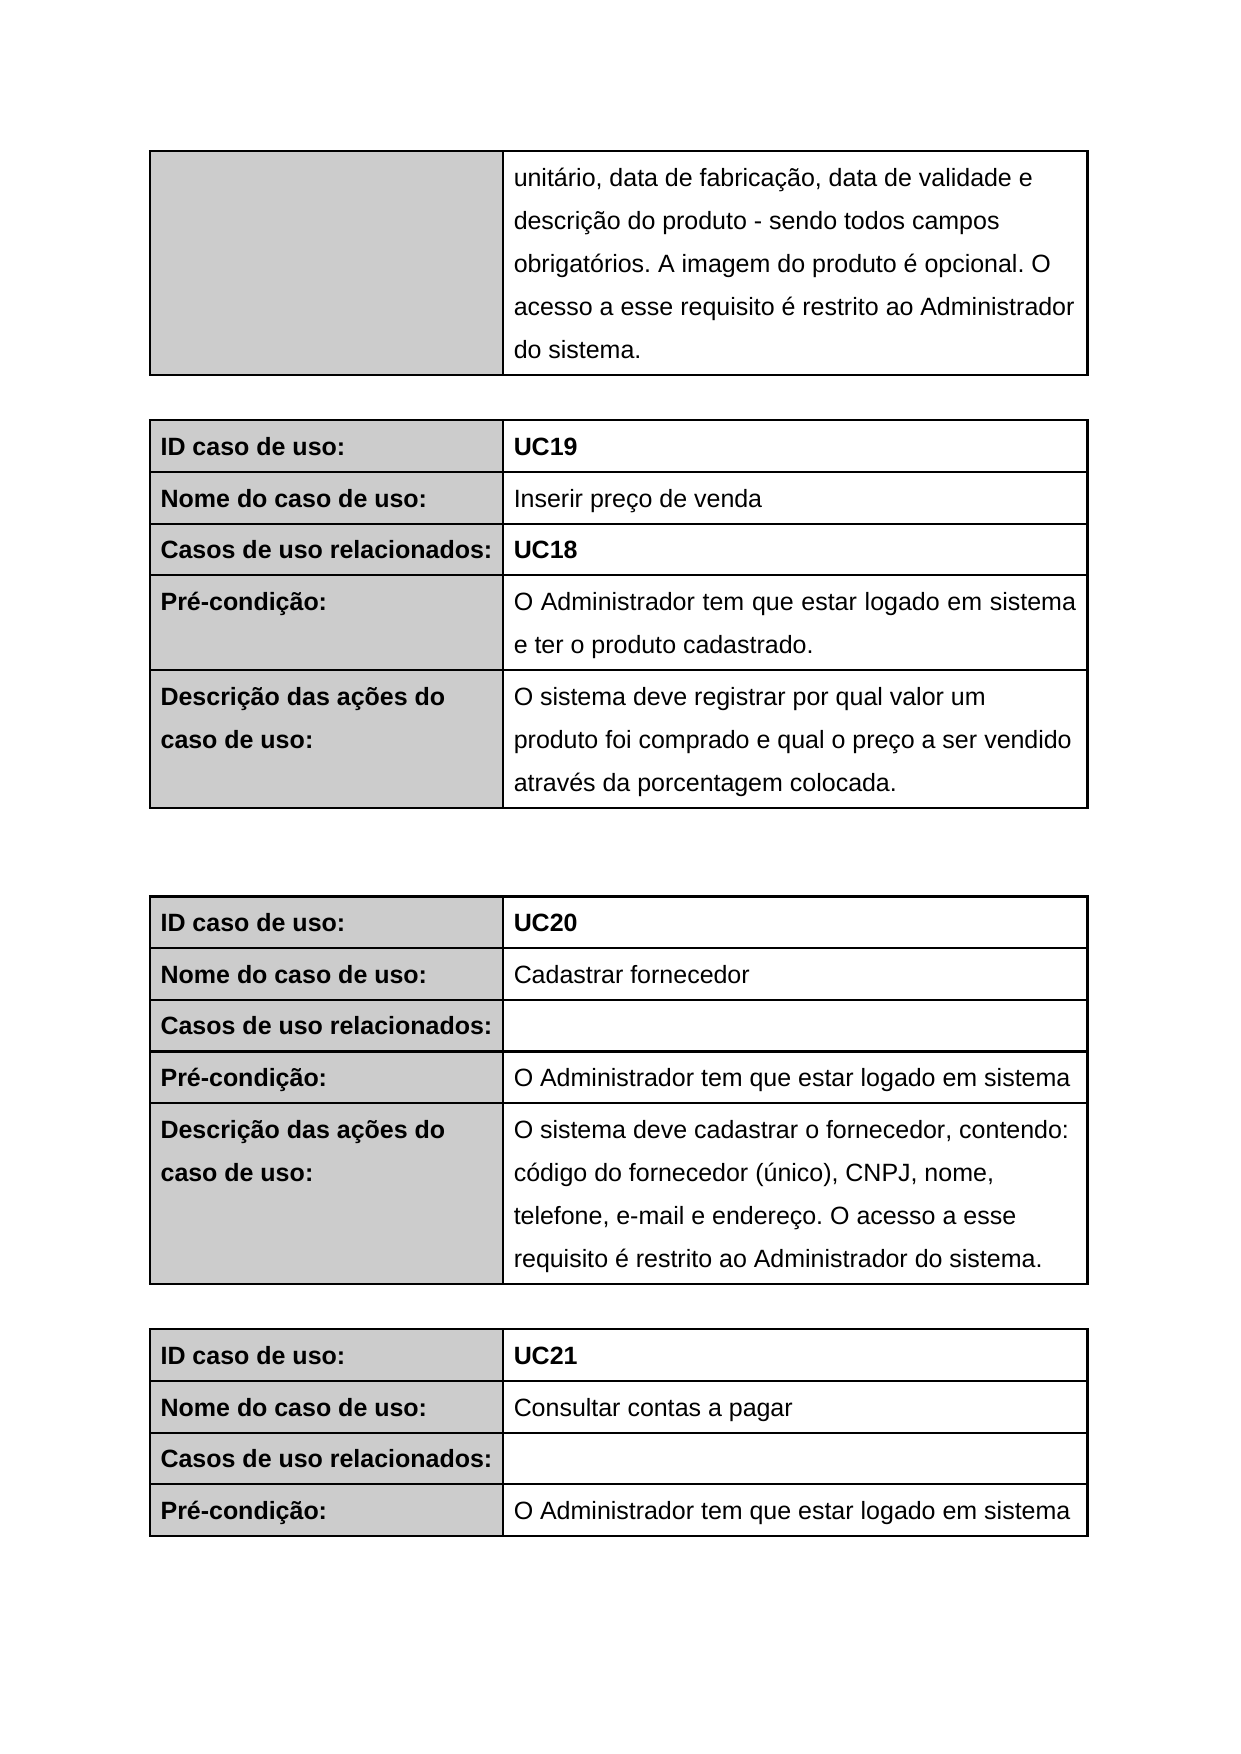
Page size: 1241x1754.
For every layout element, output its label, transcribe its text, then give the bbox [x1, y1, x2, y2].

table_cell Pré-condição: [151, 576, 502, 669]
table_cell Nome do caso de uso: [151, 473, 502, 523]
table_cell Nome do caso de uso: [151, 1382, 502, 1432]
table_cell Consultar contas a pagar [504, 1382, 1086, 1432]
table_header UC21 [504, 1330, 1086, 1380]
table_cell O Administrador tem que estar logado em sistema [504, 1485, 1086, 1535]
table_header ID caso de uso: [151, 421, 502, 471]
table_cell Casos de uso relacionados: [151, 1434, 502, 1483]
table_header UC19 [504, 421, 1086, 471]
table_cell Pré-condição: [151, 1485, 502, 1535]
table_cell Descrição das ações do caso de uso: [151, 671, 502, 807]
table_cell O Administrador tem que estar logado em sistema [504, 1053, 1086, 1102]
table_cell UC18 [504, 525, 1086, 574]
table_cell Nome do caso de uso: [151, 949, 502, 999]
table_cell Casos de uso relacionados: [151, 525, 502, 574]
table_cell O Administrador tem que estar logado em sistema e ter o produto cadastrado. [504, 576, 1086, 669]
table_cell unitário, data de fabricação, data de validade e descrição do produto - sendo todos campos obrigatórios. A imagem do produto é opcional. O acesso a esse requisito é restrito ao Administrador do sistema. [504, 152, 1086, 374]
table_header ID caso de uso: [151, 898, 502, 947]
table_cell [504, 1434, 1086, 1483]
table_header UC20 [504, 898, 1086, 947]
table_header ID caso de uso: [151, 1330, 502, 1380]
table_cell [151, 152, 502, 374]
table_cell Descrição das ações do caso de uso: [151, 1104, 502, 1283]
table_cell O sistema deve registrar por qual valor um produto foi comprado e qual o preço a ser vendido através da porcentagem colocada. [504, 671, 1086, 807]
table_cell Cadastrar fornecedor [504, 949, 1086, 999]
table_cell [504, 1001, 1086, 1050]
table_cell Pré-condição: [151, 1053, 502, 1102]
table_cell Casos de uso relacionados: [151, 1001, 502, 1050]
table_cell O sistema deve cadastrar o fornecedor, contendo: código do fornecedor (único), CNPJ, nome, telefone, e-mail e endereço. O acesso a esse requisito é restrito ao Administrador do sistema. [504, 1104, 1086, 1283]
table_cell Inserir preço de venda [504, 473, 1086, 523]
